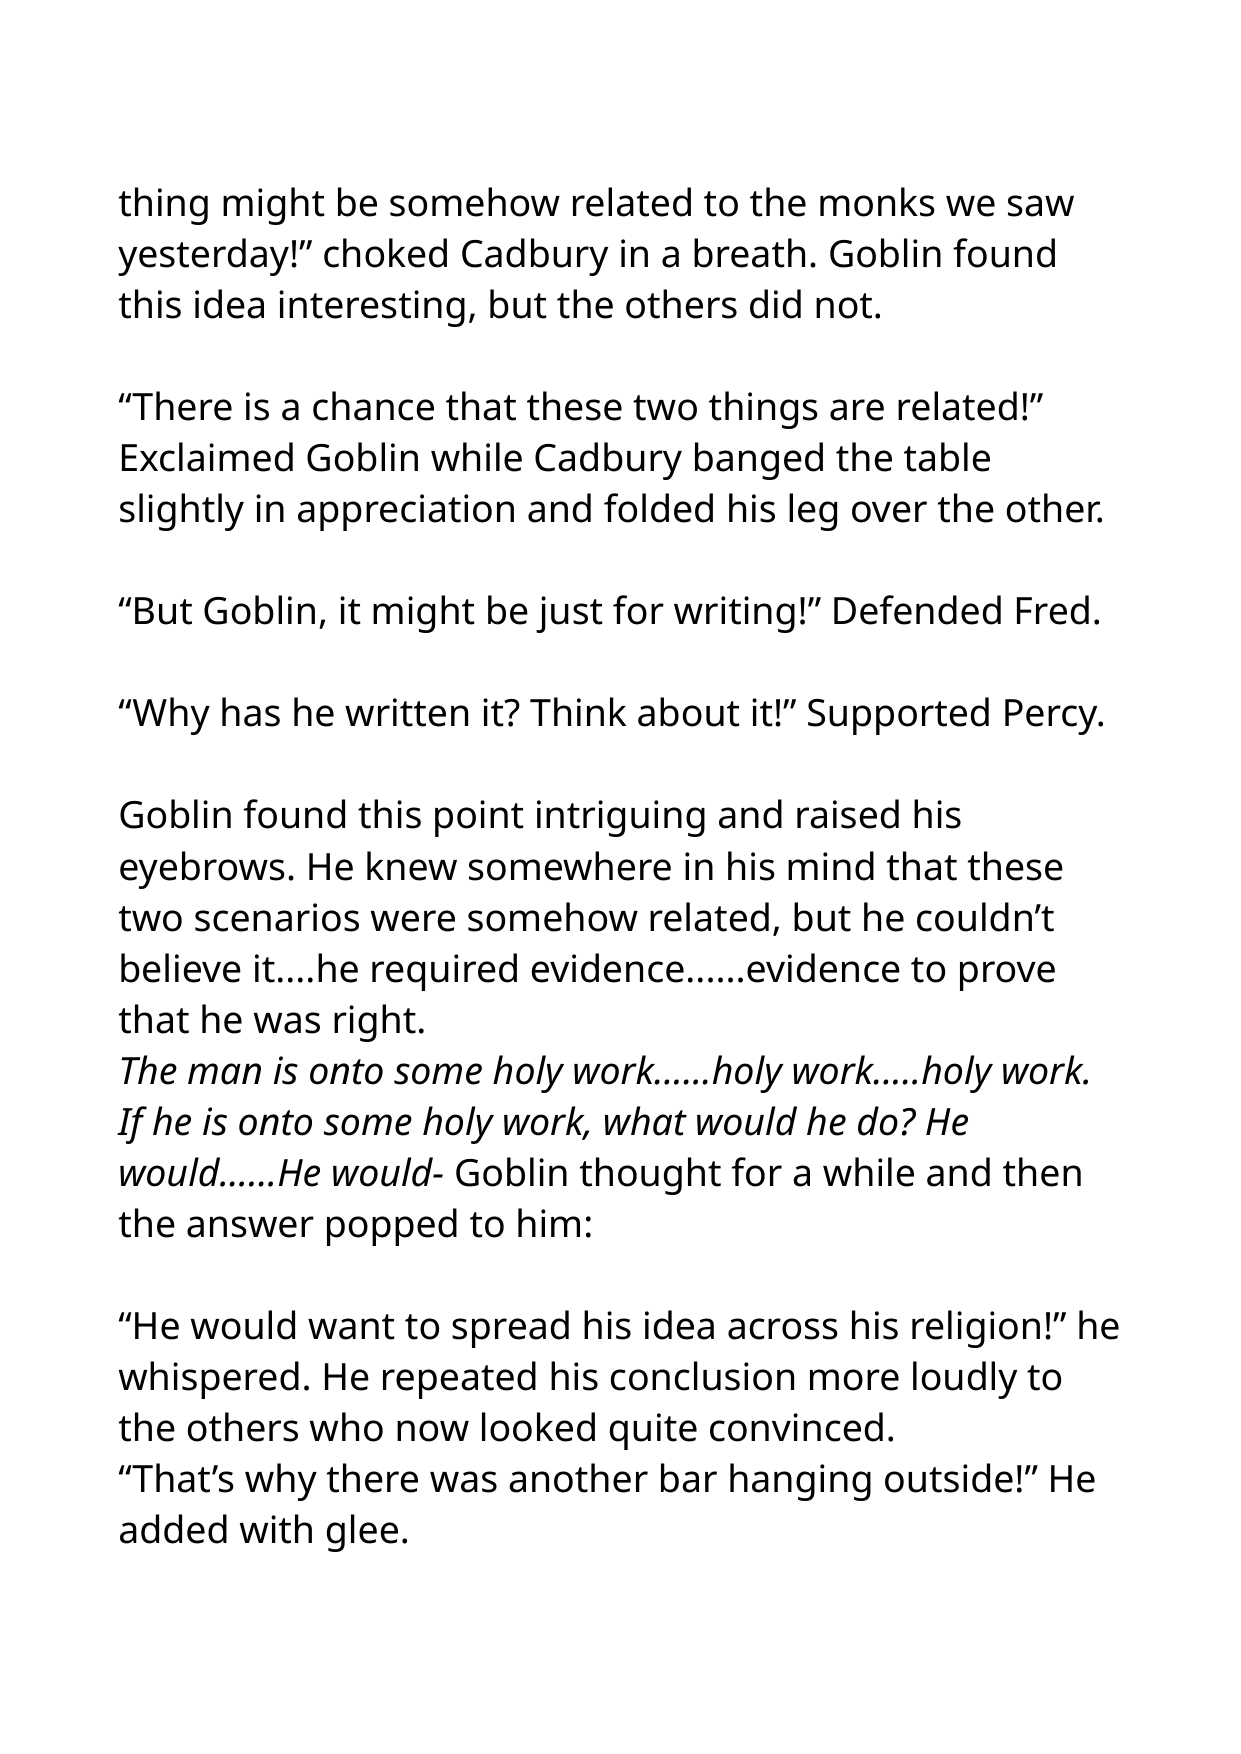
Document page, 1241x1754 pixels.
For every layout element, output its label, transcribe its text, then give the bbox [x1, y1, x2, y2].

text “He would want to spread his idea across his religion!” he whispered. He repeated his conclusion more loudly to the others who now looked quite convinced. [118, 1299, 1122, 1452]
text “That’s why there was another bar hanging outside!” He added with glee. [118, 1452, 1122, 1554]
text thing might be somehow related to the monks we saw yesterday!” choked Cadbury in a breath. Goblin found this idea interesting, but the others did not. [118, 176, 1122, 329]
text “Why has he written it? Think about it!” Supported Percy. [118, 687, 1122, 738]
text “There is a chance that these two things are related!” Exclaimed Goblin while Cadbury banged the table slightly in appreciation and folded his leg over the other. [118, 381, 1122, 534]
text “But Goblin, it might be just for writing!” Defended Fred. [118, 585, 1122, 636]
text The man is onto some holy work......holy work.....holy work. If he is onto some holy work, what would he do? He would......He would- Goblin thought for a while and then the answer popped to him: [118, 1044, 1122, 1248]
text Goblin found this point intriguing and raised his eyebrows. He knew somewhere in his mind that these two scenarios were somehow related, but he couldn’t believe it....he required evidence......evidence to prove that he was right. [118, 789, 1122, 1044]
